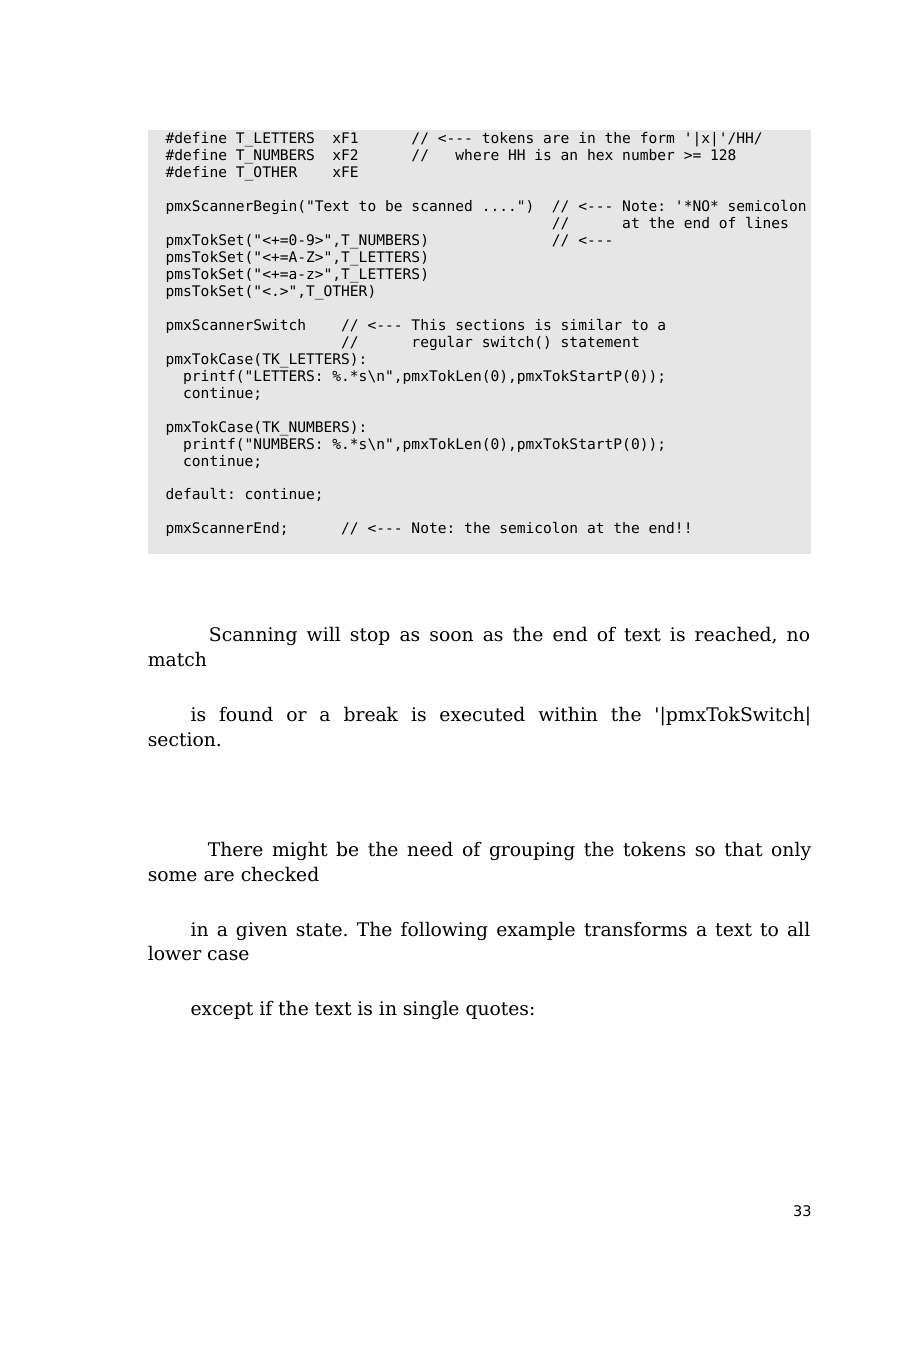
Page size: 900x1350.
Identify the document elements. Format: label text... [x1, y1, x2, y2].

text #define T_LETTERS xF1 // <--- tokens are in the form '|x|'/HH/ [148, 130, 811, 147]
text pmxScannerSwitch // <--- This sections is similar to a [148, 317, 811, 334]
text pmsTokSet("<+=a-z>",T_LETTERS) [148, 266, 811, 283]
text pmxTokSet("<+=0-9>",T_NUMBERS) // <--- [148, 232, 811, 249]
text in a given state. The following example transforms a text to all lower case [148, 918, 811, 965]
text pmsTokSet("<.>",T_OTHER) [148, 283, 811, 300]
text There might be the need of grouping the tokens so that only some are checked [148, 839, 811, 886]
text // at the end of lines [148, 215, 811, 232]
text // regular switch() statement [148, 334, 811, 351]
text except if the text is in single quotes: [148, 998, 811, 1020]
text is found or a break is executed within the '|pmxTokSwitch| section. [148, 704, 811, 751]
text Scanning will stop as soon as the end of text is reached, no match [148, 624, 811, 671]
text pmxScannerEnd; // <--- Note: the semicolon at the end!! [148, 520, 811, 537]
text pmxScannerBegin("Text to be scanned ....") // <--- Note: '*NO* semicolon [148, 198, 811, 215]
text pmxTokCase(TK_LETTERS): [148, 351, 811, 368]
text #define T_OTHER xFE [148, 164, 811, 181]
text printf("NUMBERS: %.*s\n",pmxTokLen(0),pmxTokStartP(0)); [148, 436, 811, 452]
text #define T_NUMBERS xF2 // where HH is an hex number >= 128 [148, 147, 811, 164]
text default: continue; [148, 486, 811, 503]
text printf("LETTERS: %.*s\n",pmxTokLen(0),pmxTokStartP(0)); [148, 368, 811, 384]
text pmsTokSet("<+=A-Z>",T_LETTERS) [148, 249, 811, 266]
text pmxTokCase(TK_NUMBERS): [148, 418, 811, 436]
text continue; [148, 452, 811, 469]
text continue; [148, 384, 811, 402]
